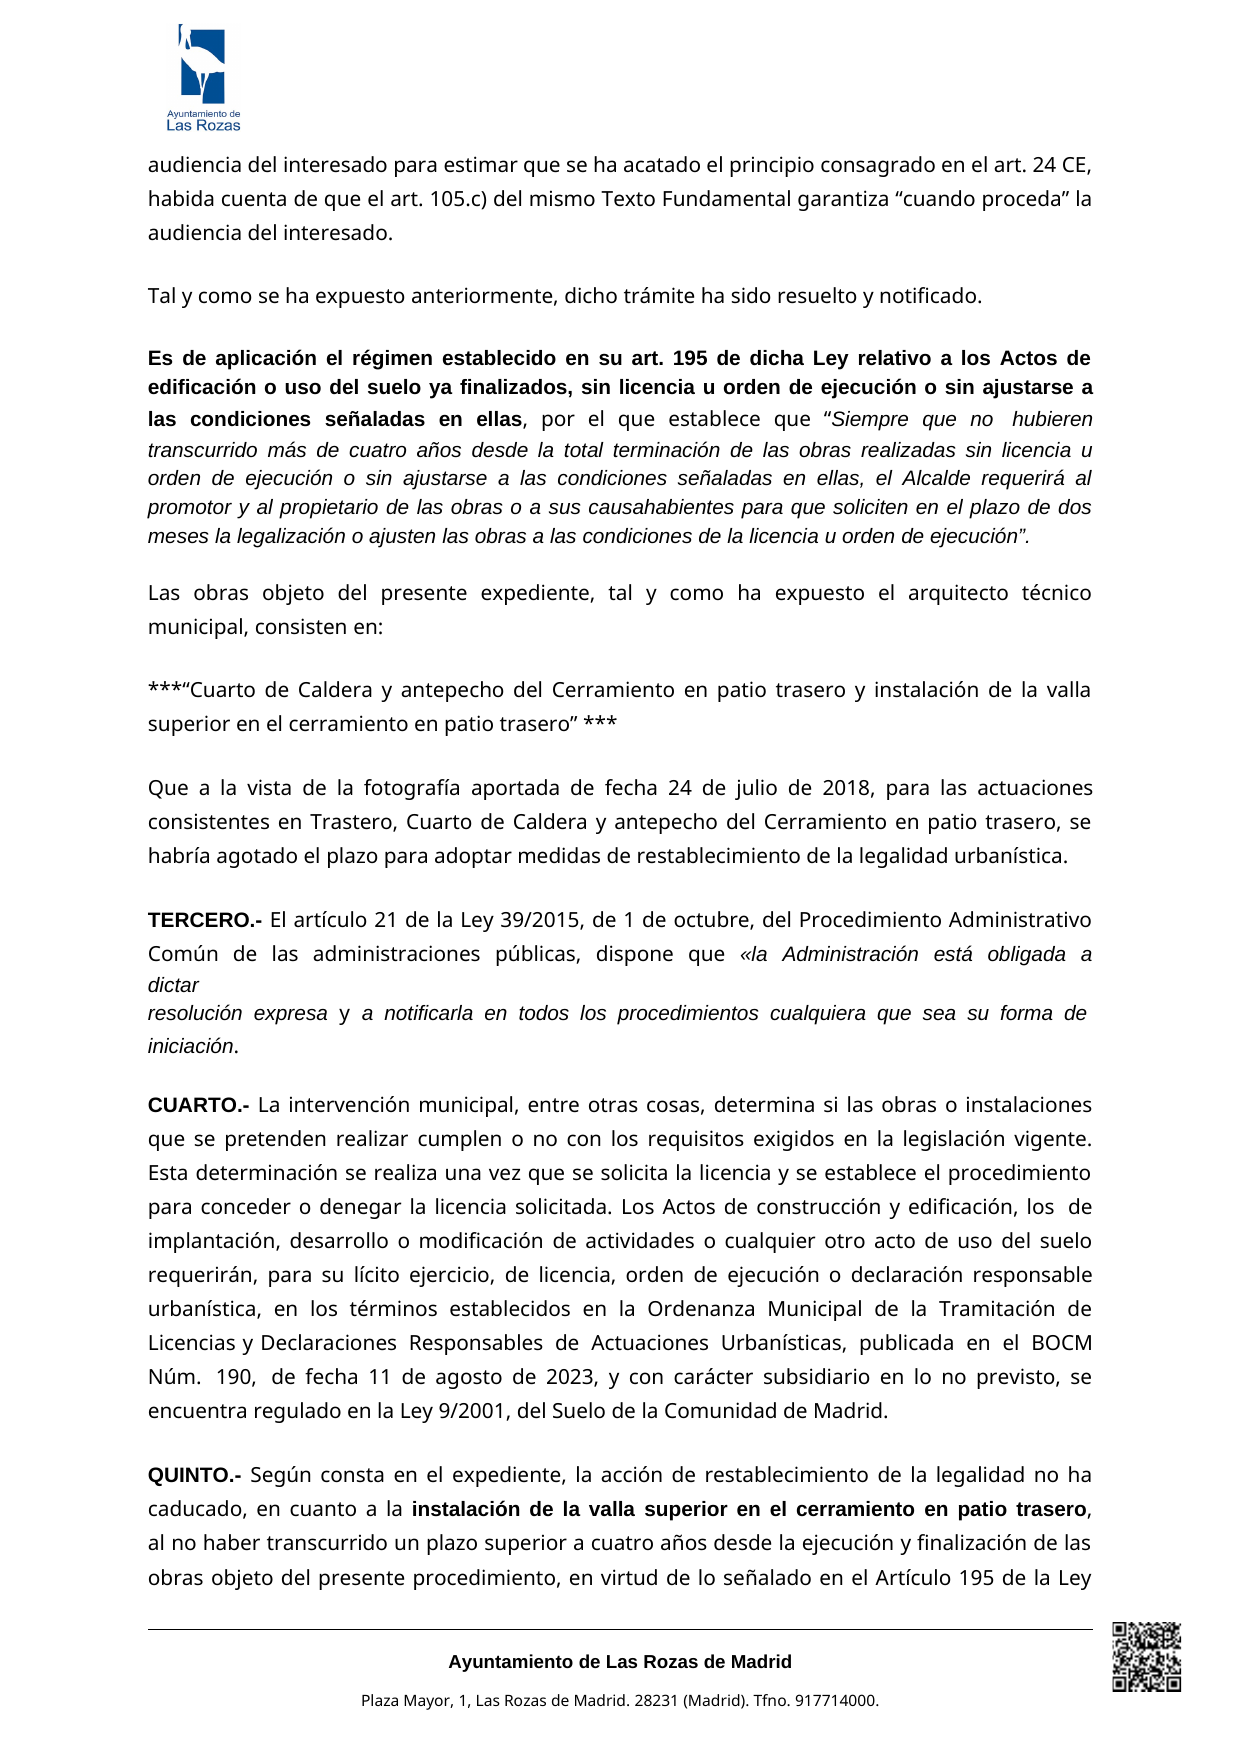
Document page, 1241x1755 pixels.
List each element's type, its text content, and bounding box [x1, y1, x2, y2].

text Las obras objeto del presente expediente, tal y como ha expuesto el arquitecto técnico municipal, consisten en: [148, 578, 1093, 640]
text Es de aplicación el régimen establecido en su art. 195 de dicha Ley relativo a los Actos de edificación o uso del suelo ya finalizados, sin licencia u orden de ejecución o sin ajustarse a las condiciones señaladas en ellas, por el que establece que “Siempre que no hubieren transcurrido más de cuatro años desde la total terminación de las obras realizadas sin licencia u orden de ejecución o sin ajustarse a las condiciones señaladas en ellas, el Alcalde requerirá al promotor y al propietario de las obras o a sus causahabientes para que soliciten en el plazo de dos meses la legalización o ajusten las obras a las condiciones de la licencia u orden de ejecución”. [148, 346, 1093, 548]
text iniciación. [148, 1031, 351, 1059]
text Que a la vista de la fotografía aportada de fecha 24 de julio de 2018, para las actuaciones consistentes en Trastero, Cuarto de Caldera y antepecho del Cerramiento en patio trasero, se habría agotado el plazo para adoptar medidas de restablecimiento de la legalidad urbanística. [148, 773, 1093, 869]
text resolución expresa y [148, 1001, 351, 1025]
text ***“Cuarto de Caldera y antepecho del Cerramiento en patio trasero y instalación de la valla superior en el cerramiento en patio trasero” *** [148, 676, 1093, 738]
text CUARTO.- La intervención municipal, entre otras cosas, determina si las obras o instalaciones que se pretenden realizar cumplen o no con los requisitos exigidos en la legislación vigente. Esta determinación se realiza una vez que se solicita la licencia y se establece el procedimiento para conceder o denegar la licencia solicitada. Los Actos de construcción y edificación, los de implantación, desarrollo o modificación de actividades o cualquier otro acto de uso del suelo requerirán, para su lícito ejercicio, de licencia, orden de ejecución o declaración responsable urbanística, en los términos establecidos en la Ordenanza Municipal de la Tramitación de Licencias y Declaraciones Responsables de Actuaciones Urbanísticas, publicada en el BOCM Núm. 190, de fecha 11 de agosto de 2023, y con carácter subsidiario en lo no previsto, se encuentra regulado en la Ley 9/2001, del Suelo de la Comunidad de Madrid. [148, 1090, 1093, 1425]
text audiencia del interesado para estimar que se ha acatado el principio consagrado en el art. 24 CE, habida cuenta de que el art. 105.c) del mismo Texto Fundamental garantiza “cuando proceda” la audiencia del interesado. [148, 150, 1093, 247]
text a notificarla en todos los procedimientos cualquiera que sea su forma de [362, 1001, 1105, 1025]
text Tal y como se ha expuesto anteriormente, dicho trámite ha sido resuelto y notificado. [148, 282, 1105, 310]
text QUINTO.- Según consta en el expediente, la acción de restablecimiento de la legalidad no ha caducado, en cuanto a la instalación de la valla superior en el cerramiento en patio trasero, al no haber transcurrido un plazo superior a cuatro años desde la ejecución y finalización de las obras objeto del presente procedimiento, en virtud de lo señalado en el Artículo 195 de la Ley [148, 1460, 1093, 1591]
text TERCERO.- El artículo 21 de la Ley 39/2015, de 1 de octubre, del Procedimiento Administrativo Común de las administraciones públicas, dispone que «la Administración está obligada a dictar [148, 905, 1093, 996]
